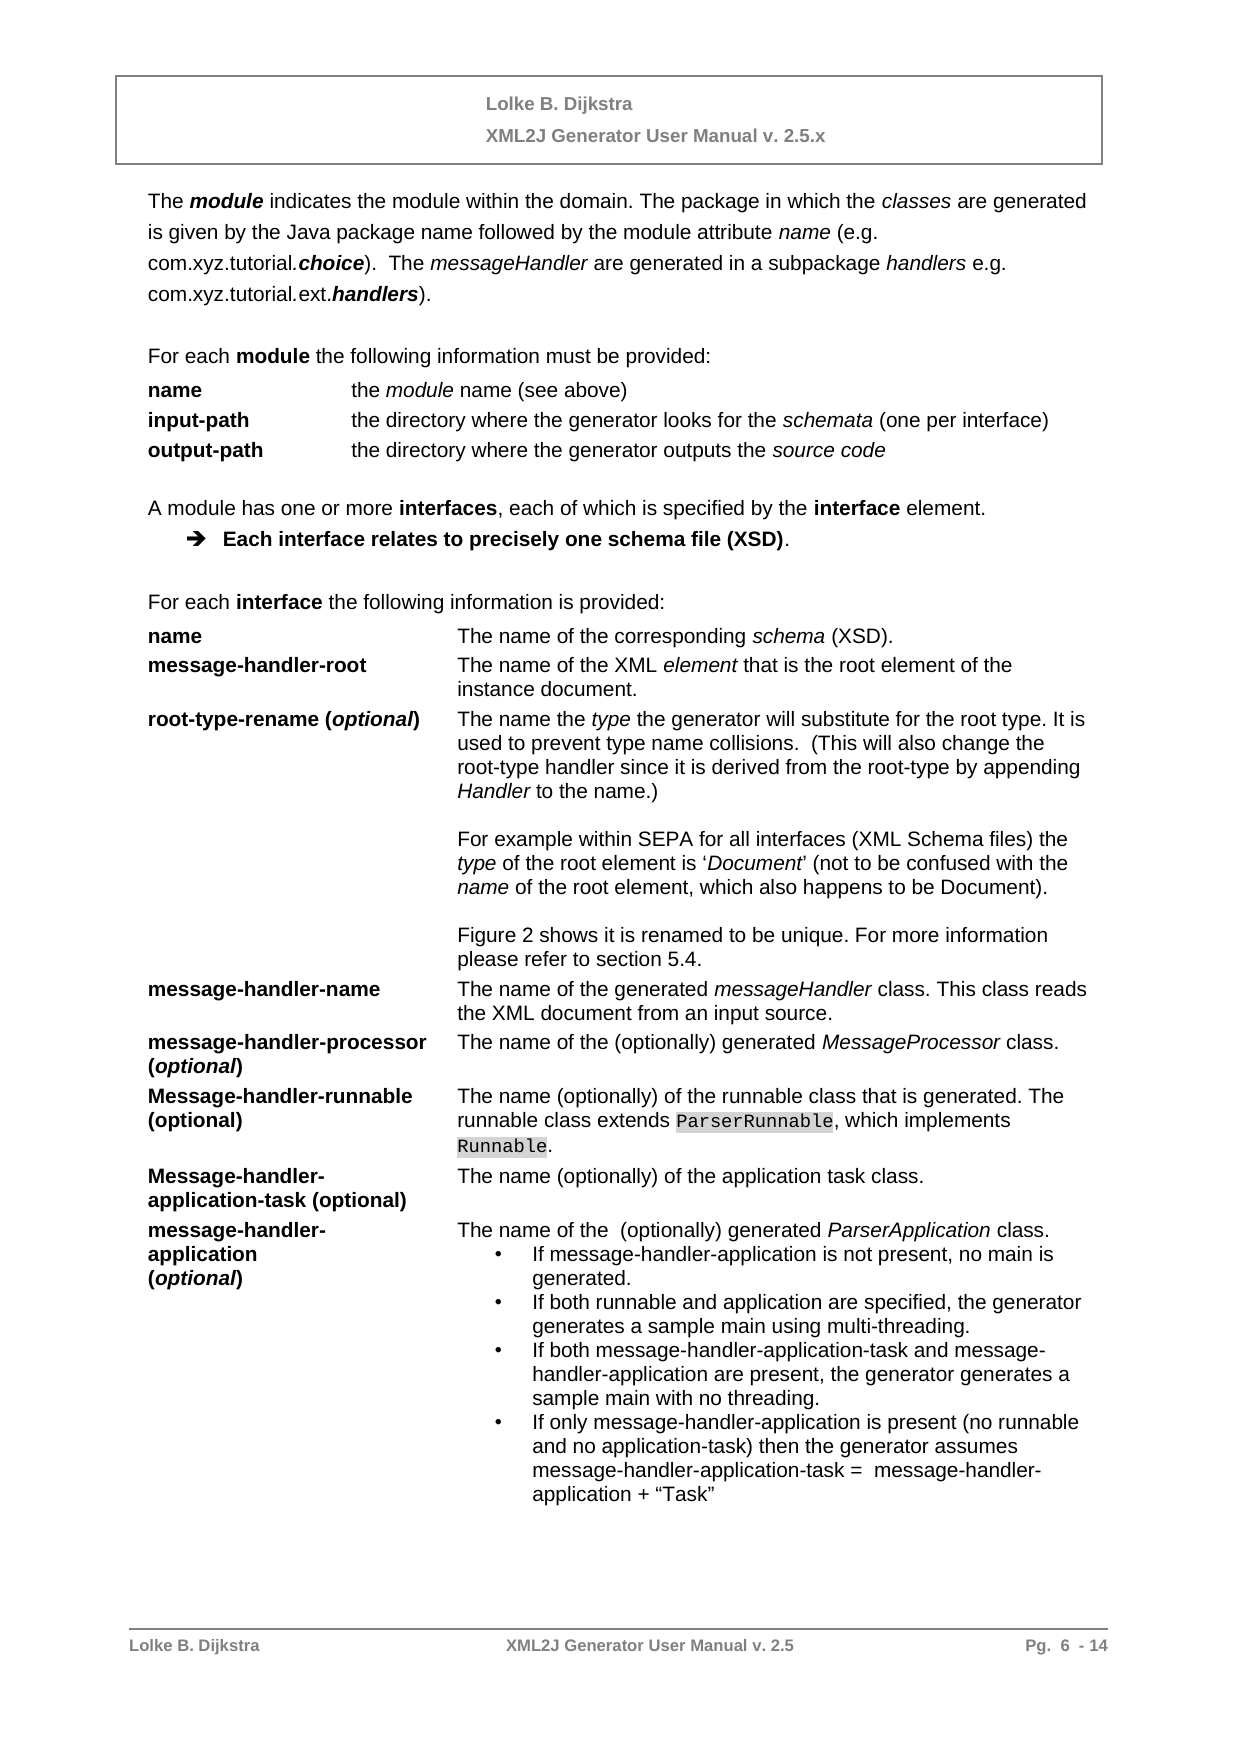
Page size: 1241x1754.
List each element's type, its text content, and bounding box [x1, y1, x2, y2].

table_cell message-handler-name [136, 974, 446, 1027]
table_cell input-path [136, 405, 340, 435]
text For each interface the following information is provided: [148, 589, 1090, 613]
table_cell message-handler-root [136, 650, 446, 704]
table_cell The name (optionally) of the application task class. [446, 1161, 1102, 1215]
table_header name [136, 375, 340, 405]
list Each interface relates to precisely one schema file (XSD). [185, 527, 1090, 551]
table_cell The name of the generated messageHandler class. This class reads the XML document from an input source. [446, 974, 1102, 1027]
table_cell the directory where the generator looks for the schemata (one per interface) [340, 405, 1102, 435]
table_cell The name (optionally) of the runnable class that is generated. The runnable class extends ParserRunnable, which implements Runnable. [446, 1081, 1102, 1161]
table_header name [136, 621, 446, 650]
table_cell The name of the (optionally) generated MessageProcessor class. [446, 1027, 1102, 1081]
table_cell message-handler-processor (optional) [136, 1027, 446, 1081]
table_cell root-type-rename (optional) [136, 704, 446, 973]
table_header the module name (see above) [340, 375, 1102, 405]
text The module indicates the module within the domain. The package in which the classes are generated is given by the Java package name followed by the module attribute name (e.g. com.xyz.tutorial.choice). The messageHandler are generated in a subpackage handlers e.g. com.xyz.tutorial.ext.handlers). [148, 188, 1090, 306]
table_cell Message-handler-application-task (optional) [136, 1161, 446, 1215]
text A module has one or more interfaces, each of which is specified by the interface element. [148, 496, 1090, 520]
table_cell the directory where the generator outputs the source code [340, 435, 1102, 465]
table_header The name of the corresponding schema (XSD). [446, 621, 1102, 650]
table_cell message-handler-application (optional) [136, 1215, 446, 1533]
table_cell The name of the XML element that is the root element of the instance document. [446, 650, 1102, 704]
table_cell The name of the (optionally) generated ParserApplication class. If message-handler-application is not present, no main is generated. If both runnable and application are specified, the generator generates a sample main using multi-threading. If both message-handler-application-task and message-handler-application are present, the generator generates a sample main with no threading. If only message-handler-application is present (no runnable and no application-task) then the generator assumes message-handler-application-task = message-handler-application + “Task” [446, 1215, 1102, 1533]
table_cell output-path [136, 435, 340, 465]
text For each module the following information must be provided: [148, 344, 1090, 368]
table_cell Message-handler-runnable (optional) [136, 1081, 446, 1161]
table_cell The name the type the generator will substitute for the root type. It is used to prevent type name collisions. (This will also change the root-type handler since it is derived from the root-type by appending Handler to the name.) For example within SEPA for all interfaces (XML Schema files) the type of the root element is ‘Document’ (not to be confused with the name of the root element, which also happens to be Document). Figure 2 shows it is renamed to be unique. For more information please refer to section 5.4. [446, 704, 1102, 973]
